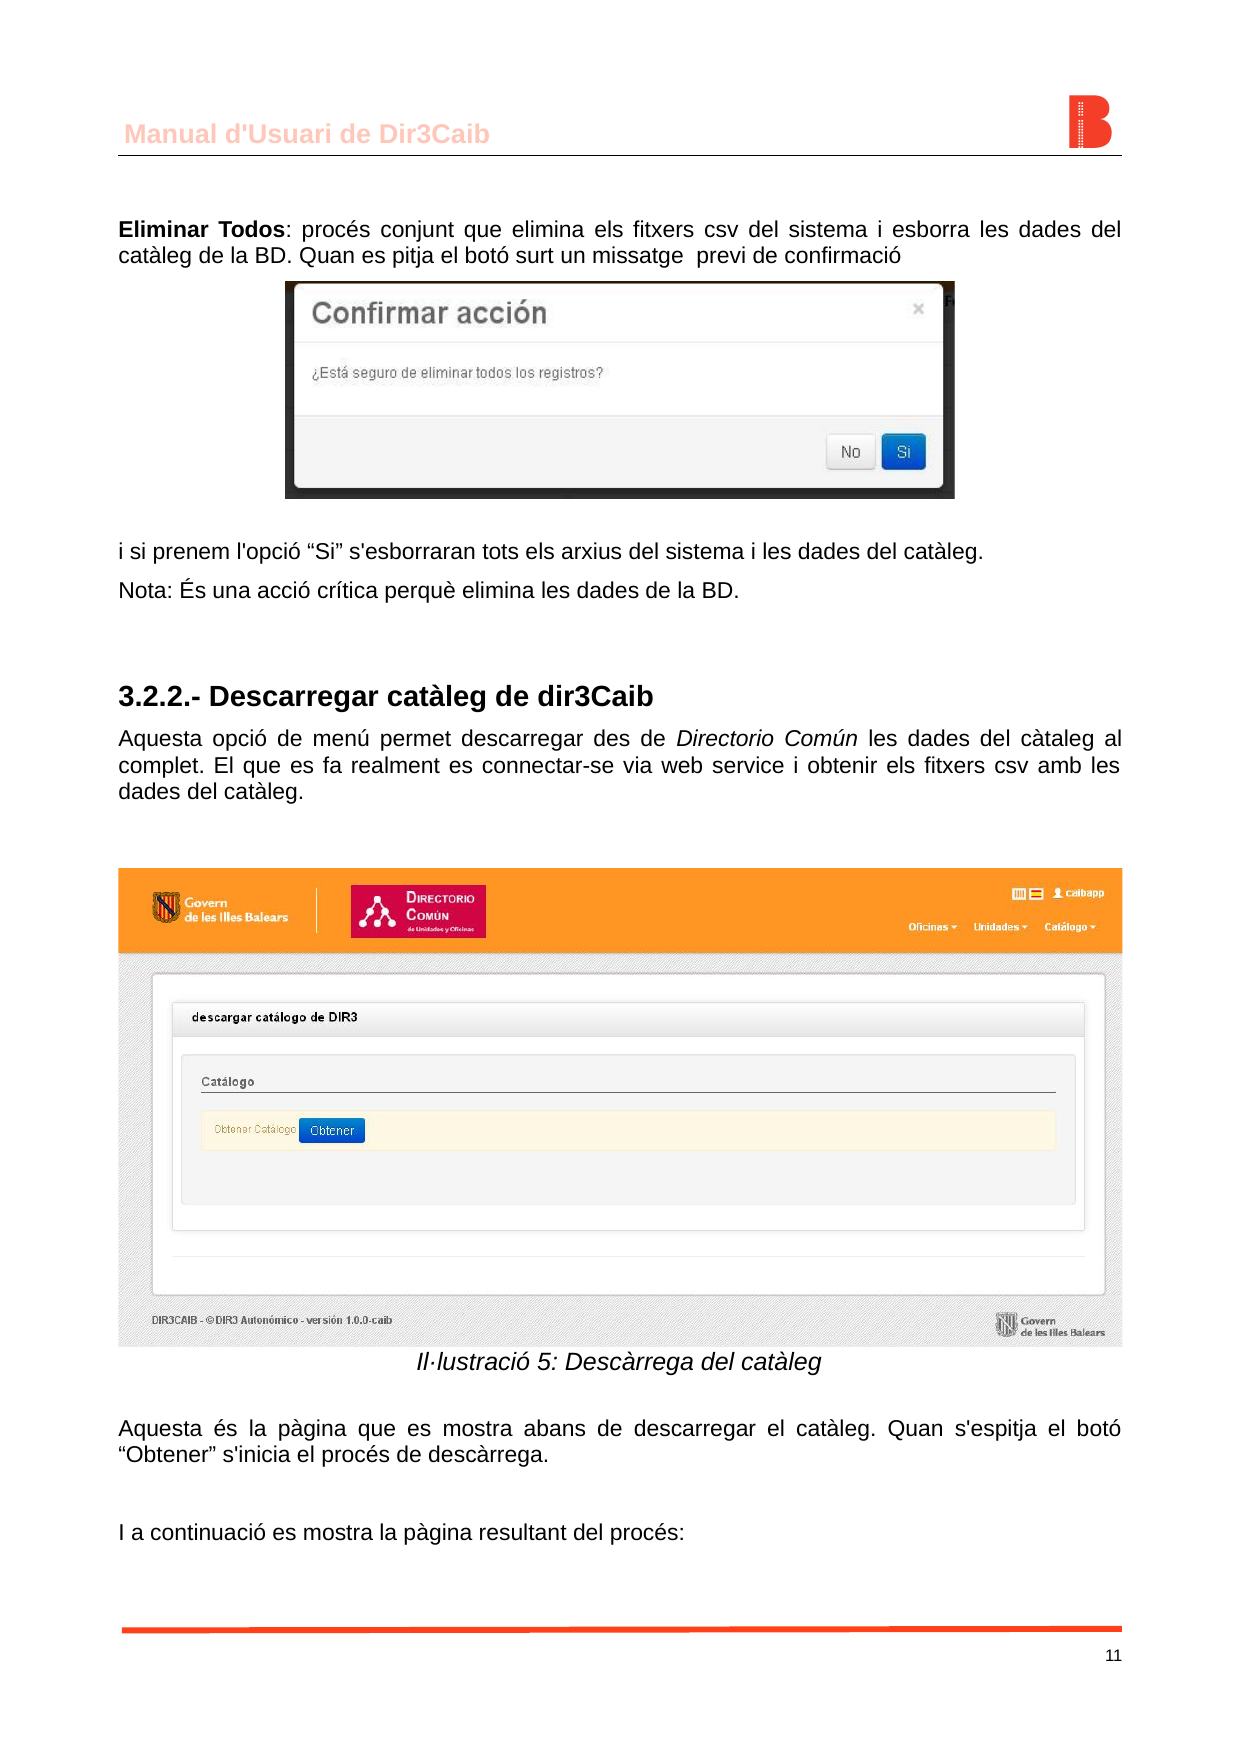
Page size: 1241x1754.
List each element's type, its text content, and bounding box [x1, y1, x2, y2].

picture [118, 868, 1123, 1347]
text Aquesta opció de menú permet descarregar des de Directorio Común les dades del càtaleg al complet. El que es fa realment es connectar-se via web service i obtenir els fitxers csv amb les dades del catàleg. [118, 725, 1122, 804]
text I a continuació es mostra la pàgina resultant del procés: [118, 1518, 1122, 1545]
text Eliminar Todos: procés conjunt que elimina els fitxers csv del sistema i esborra les dades del catàleg de la BD. Quan es pitja el botó surt un missatge previ de confirmació [118, 216, 1122, 268]
text Nota: És una acció crítica perquè elimina les dades de la BD. [118, 577, 1122, 603]
picture [285, 281, 956, 499]
text i si prenem l'opció “Si” s'esborraran tots els arxius del sistema i les dades del catàleg. [118, 538, 1122, 564]
subtitle Descarregar catàleg de dir3Caib [118, 679, 1122, 713]
picture [1063, 94, 1117, 150]
text Il·lustració 5: Descàrrega del catàleg [118, 1347, 1122, 1376]
text Aquesta és la pàgina que es mostra abans de descarregar el catàleg. Quan s'espitja el botó “Obtener” s'inicia el procés de descàrrega. [118, 1414, 1122, 1467]
